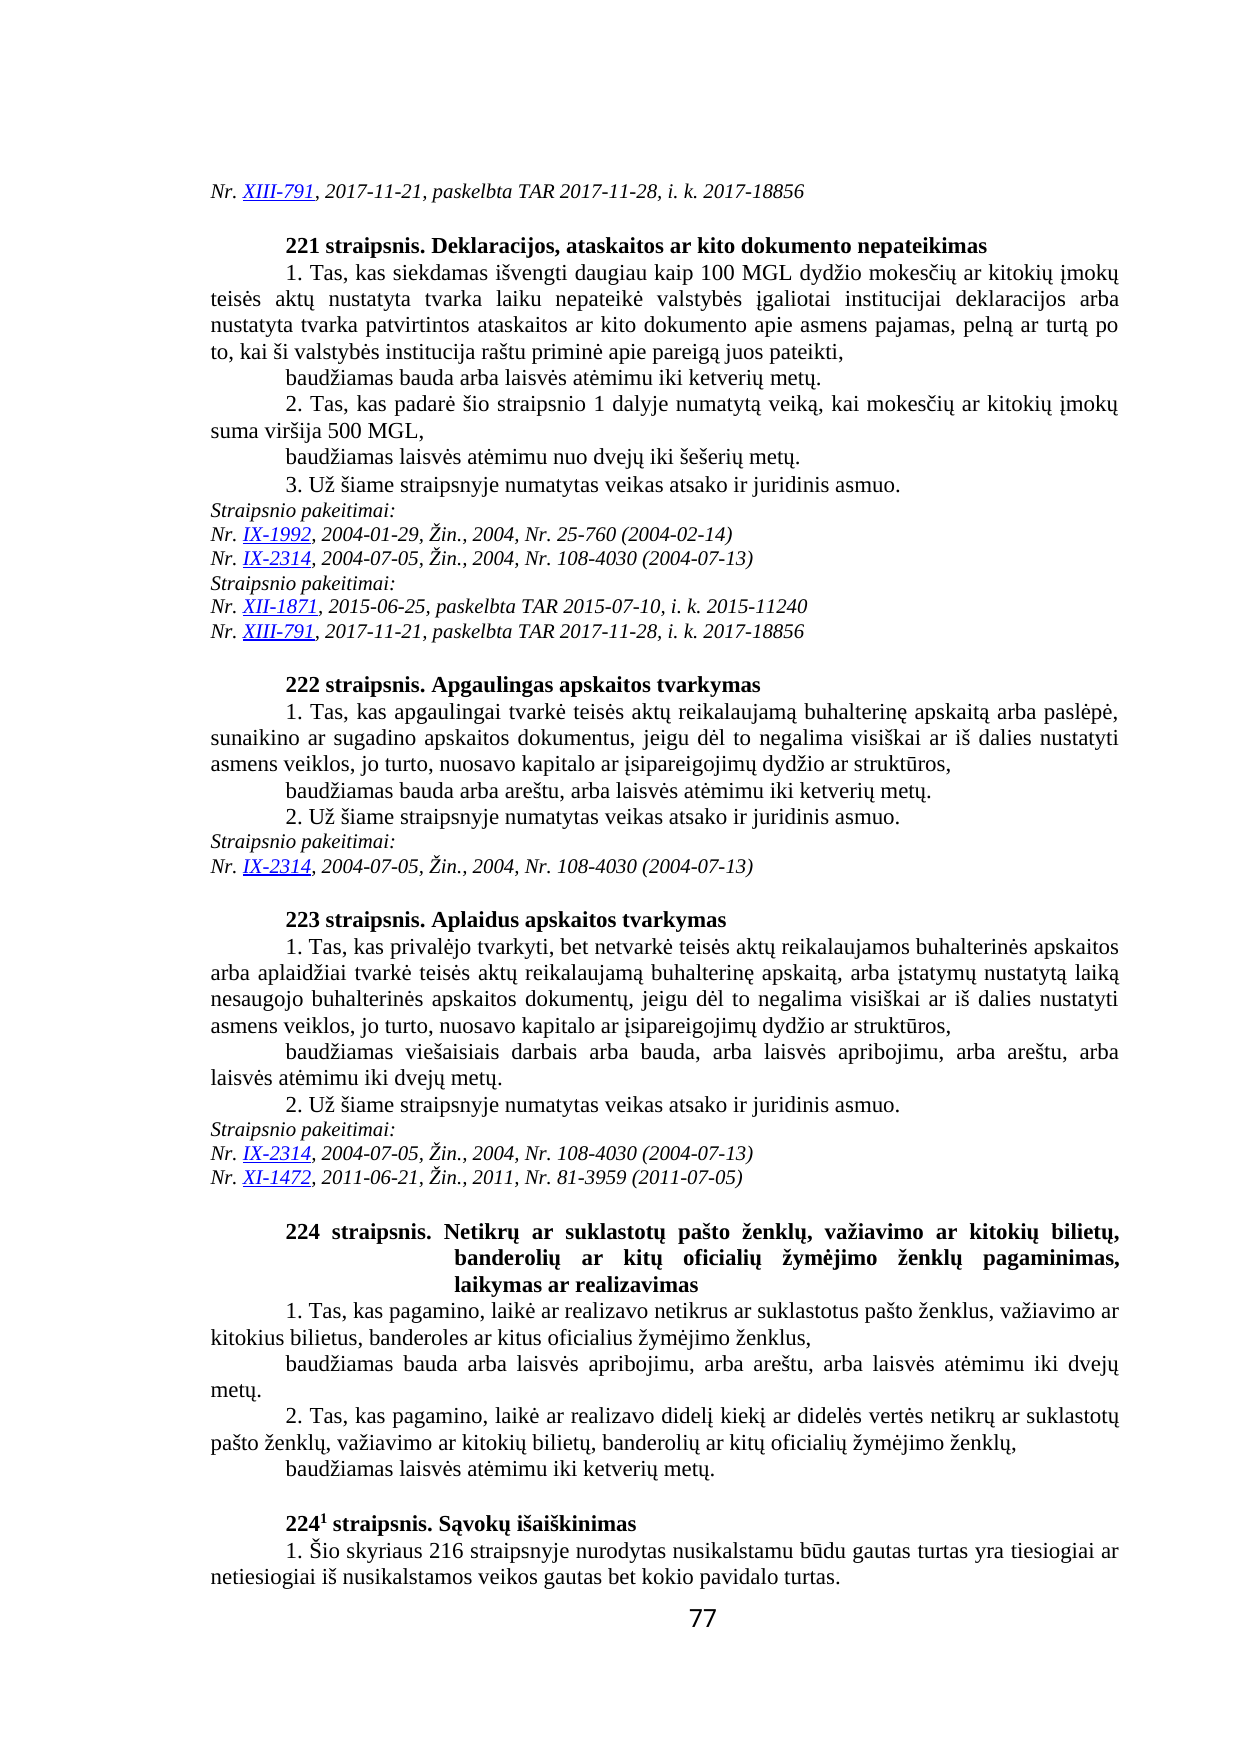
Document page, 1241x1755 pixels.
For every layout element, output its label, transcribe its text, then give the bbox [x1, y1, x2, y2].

text 1. Tas, kas apgaulingai tvarkė teisės aktų reikalaujamą buhalterinę apskaitą arba paslėpė, sunaikino ar sugadino apskaitos dokumentus, jeigu dėl to negalima visiškai ar iš dalies nustatyti asmens veiklos, jo turto, nuosavo kapitalo ar įsipareigojimų dydžio ar struktūros, [210, 698, 1120, 777]
text 2. Tas, kas pagamino, laikė ar realizavo didelį kiekį ar didelės vertės netikrų ar suklastotų pašto ženklų, važiavimo ar kitokių bilietų, banderolių ar kitų oficialių žymėjimo ženklų, [210, 1403, 1120, 1455]
text 222 straipsnis. Apgaulingas apskaitos tvarkymas [210, 671, 1120, 698]
text Straipsnio pakeitimai: [210, 829, 1120, 853]
text Nr. XIII-791, 2017-11-21, paskelbta TAR 2017-11-28, i. k. 2017-18856 [210, 179, 1120, 203]
text 1. Tas, kas privalėjo tvarkyti, bet netvarkė teisės aktų reikalaujamos buhalterinės apskaitos arba aplaidžiai tvarkė teisės aktų reikalaujamą buhalterinę apskaitą, arba įstatymų nustatytą laiką nesaugojo buhalterinės apskaitos dokumentų, jeigu dėl to negalima visiškai ar iš dalies nustatyti asmens veiklos, jo turto, nuosavo kapitalo ar įsipareigojimų dydžio ar struktūros, [210, 933, 1120, 1038]
text Nr. XII-1871, 2015-06-25, paskelbta TAR 2015-07-10, i. k. 2015-11240 [210, 594, 1120, 618]
text baudžiamas bauda arba areštu, arba laisvės atėmimu iki ketverių metų. [210, 777, 1120, 803]
text 223 straipsnis. Aplaidus apskaitos tvarkymas [210, 906, 1120, 933]
text Nr. XIII-791, 2017-11-21, paskelbta TAR 2017-11-28, i. k. 2017-18856 [210, 618, 1120, 643]
text baudžiamas laisvės atėmimu iki ketverių metų. [210, 1455, 1120, 1482]
text 224 straipsnis. Netikrų ar suklastotų pašto ženklų, važiavimo ar kitokių bilietų, banderolių ar kitų oficialių žymėjimo ženklų pagaminimas, laikymas ar realizavimas [285, 1218, 1120, 1297]
text baudžiamas viešaisiais darbais arba bauda, arba laisvės apribojimu, arba areštu, arba laisvės atėmimu iki dvejų metų. [210, 1038, 1120, 1091]
text 2241 straipsnis. Sąvokų išaiškinimas [210, 1510, 1120, 1537]
text Straipsnio pakeitimai: [210, 1117, 1120, 1141]
text 1. Tas, kas pagamino, laikė ar realizavo netikrus ar suklastotus pašto ženklus, važiavimo ar kitokius bilietus, banderoles ar kitus oficialius žymėjimo ženklus, [210, 1297, 1120, 1350]
text Nr. IX-1992, 2004-01-29, Žin., 2004, Nr. 25-760 (2004-02-14) [210, 522, 1120, 546]
text Nr. IX-2314, 2004-07-05, Žin., 2004, Nr. 108-4030 (2004-07-13) [210, 1141, 1120, 1165]
text Nr. IX-2314, 2004-07-05, Žin., 2004, Nr. 108-4030 (2004-07-13) [210, 853, 1120, 878]
text 2. Už šiame straipsnyje numatytas veikas atsako ir juridinis asmuo. [210, 803, 1120, 829]
text Straipsnio pakeitimai: [210, 570, 1120, 594]
text baudžiamas bauda arba laisvės apribojimu, arba areštu, arba laisvės atėmimu iki dvejų metų. [210, 1350, 1120, 1403]
text 1. Šio skyriaus 216 straipsnyje nurodytas nusikalstamu būdu gautas turtas yra tiesiogiai ar netiesiogiai iš nusikalstamos veikos gautas bet kokio pavidalo turtas. [210, 1537, 1120, 1589]
text Nr. IX-2314, 2004-07-05, Žin., 2004, Nr. 108-4030 (2004-07-13) [210, 546, 1120, 570]
text baudžiamas laisvės atėmimu nuo dvejų iki šešerių metų. [210, 443, 1120, 469]
text 2. Tas, kas padarė šio straipsnio 1 dalyje numatytą veiką, kai mokesčių ar kitokių įmokų suma viršija 500 MGL, [210, 390, 1120, 443]
text 1. Tas, kas siekdamas išvengti daugiau kaip 100 MGL dydžio mokesčių ar kitokių įmokų teisės aktų nustatyta tvarka laiku nepateikė valstybės įgaliotai institucijai deklaracijos arba nustatyta tvarka patvirtintos ataskaitos ar kito dokumento apie asmens pajamas, pelną ar turtą po to, kai ši valstybės institucija raštu priminė apie pareigą juos pateikti, [210, 259, 1120, 364]
text Straipsnio pakeitimai: [210, 498, 1120, 522]
text Nr. XI-1472, 2011-06-21, Žin., 2011, Nr. 81-3959 (2011-07-05) [210, 1165, 1120, 1189]
text 2. Už šiame straipsnyje numatytas veikas atsako ir juridinis asmuo. [210, 1091, 1120, 1117]
text 221 straipsnis. Deklaracijos, ataskaitos ar kito dokumento nepateikimas [210, 232, 1120, 259]
text 3. Už šiame straipsnyje numatytas veikas atsako ir juridinis asmuo. [210, 469, 1120, 498]
text baudžiamas bauda arba laisvės atėmimu iki ketverių metų. [210, 364, 1120, 390]
